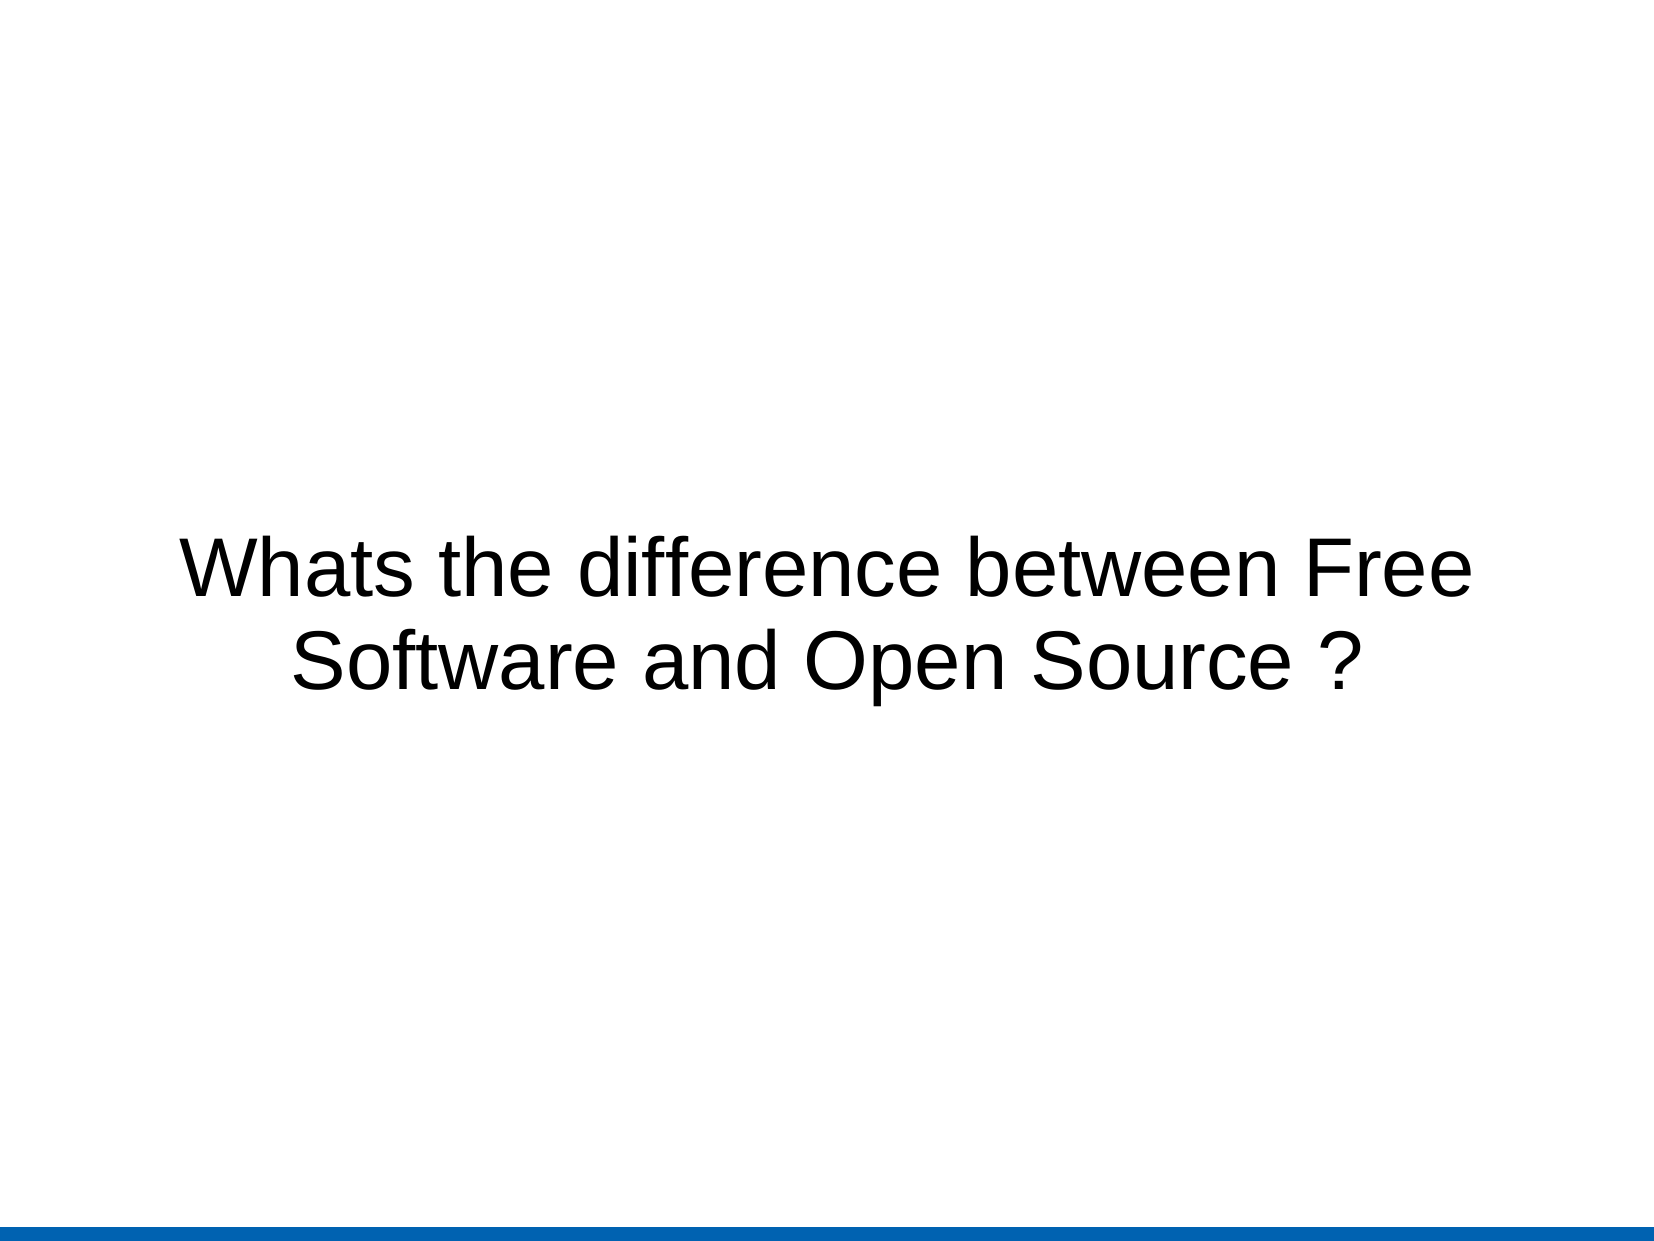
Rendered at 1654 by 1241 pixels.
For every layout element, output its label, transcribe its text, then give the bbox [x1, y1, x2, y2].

subtitle Whats the difference between Free Software and Open Source ? [121, 112, 1534, 1117]
